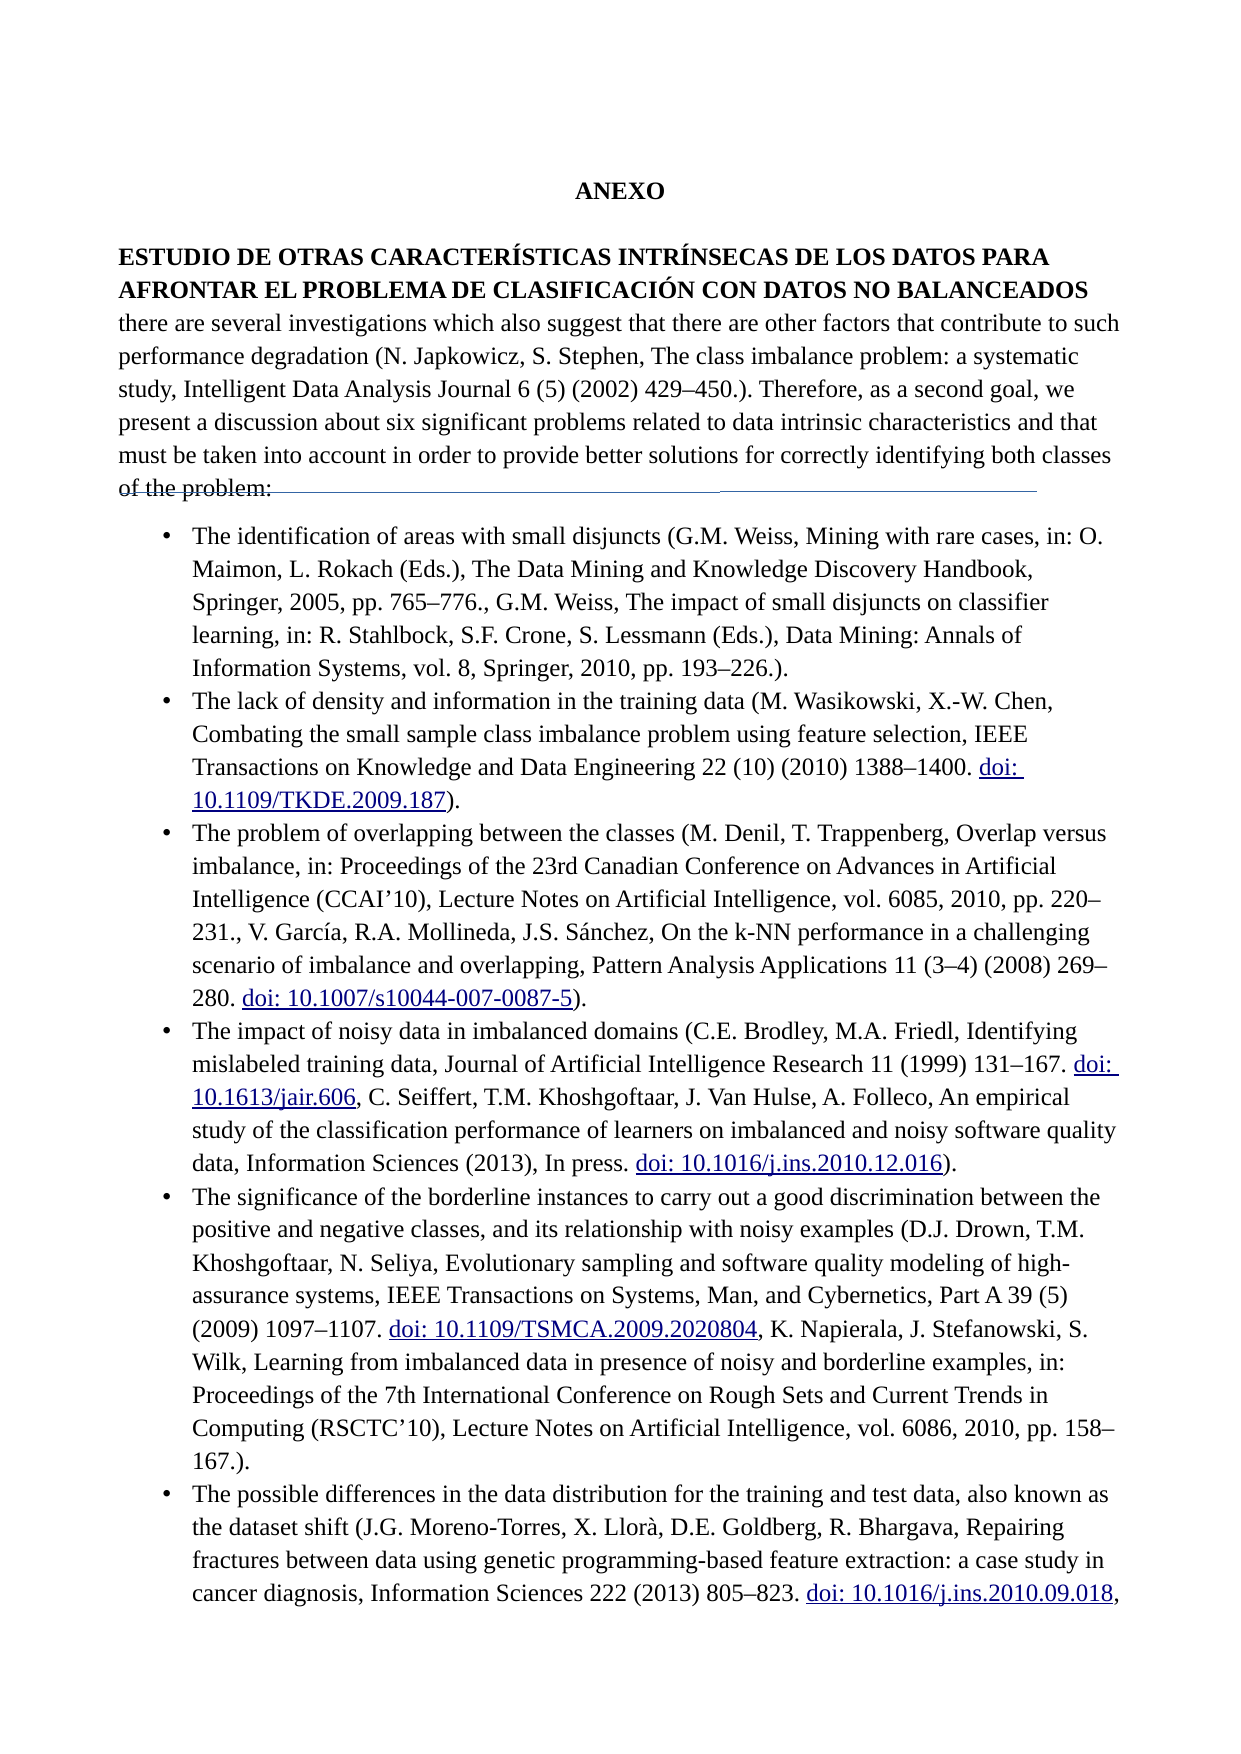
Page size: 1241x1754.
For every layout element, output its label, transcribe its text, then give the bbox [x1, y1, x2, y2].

text ANEXO [118, 176, 1122, 205]
list The problem of overlapping between the classes (M. Denil, T. Trappenberg, Overlap versus imbalance, in: Proceedings of the 23rd Canadian Conference on Advances in Artificial Intelligence (CCAI’10), Lecture Notes on Artificial Intelligence, vol. 6085, 2010, pp. 220–231., V. García, R.A. Mollineda, J.S. Sánchez, On the k-NN performance in a challenging scenario of imbalance and overlapping, Pattern Analysis Applications 11 (3–4) (2008) 269–280. doi: 10.1007/s10044-007-0087-5). [162, 818, 1122, 1012]
list The significance of the borderline instances to carry out a good discrimination between the positive and negative classes, and its relationship with noisy examples (D.J. Drown, T.M. Khoshgoftaar, N. Seliya, Evolutionary sampling and software quality modeling of high-assurance systems, IEEE Transactions on Systems, Man, and Cybernetics, Part A 39 (5) (2009) 1097–1107. doi: 10.1109/TSMCA.2009.2020804, K. Napierala, J. Stefanowski, S. Wilk, Learning from imbalanced data in presence of noisy and borderline examples, in: Proceedings of the 7th International Conference on Rough Sets and Current Trends in Computing (RSCTC’10), Lecture Notes on Artificial Intelligence, vol. 6086, 2010, pp. 158–167.). [162, 1182, 1122, 1474]
list The impact of noisy data in imbalanced domains (C.E. Brodley, M.A. Friedl, Identifying mislabeled training data, Journal of Artificial Intelligence Research 11 (1999) 131–167. doi: 10.1613/jair.606, C. Seiffert, T.M. Khoshgoftaar, J. Van Hulse, A. Folleco, An empirical study of the classification performance of learners on imbalanced and noisy software quality data, Information Sciences (2013), In press. doi: 10.1016/j.ins.2010.12.016). [162, 1016, 1122, 1177]
list The possible differences in the data distribution for the training and test data, also known as the dataset shift (J.G. Moreno-Torres, X. Llorà, D.E. Goldberg, R. Bhargava, Repairing fractures between data using genetic programming-based feature extraction: a case study in cancer diagnosis, Information Sciences 222 (2013) 805–823. doi: 10.1016/j.ins.2010.09.018, [162, 1479, 1122, 1607]
text ESTUDIO DE OTRAS CARACTERÍSTICAS INTRÍNSECAS DE LOS DATOS PARA AFRONTAR EL PROBLEMA DE CLASIFICACIÓN CON DATOS NO BALANCEADOS [118, 242, 1122, 304]
list The identification of areas with small disjuncts (G.M. Weiss, Mining with rare cases, in: O. Maimon, L. Rokach (Eds.), The Data Mining and Knowledge Discovery Handbook, Springer, 2005, pp. 765–776., G.M. Weiss, The impact of small disjuncts on classifier learning, in: R. Stahlbock, S.F. Crone, S. Lessmann (Eds.), Data Mining: Annals of Information Systems, vol. 8, Springer, 2010, pp. 193–226.). [162, 521, 1122, 682]
text there are several investigations which also suggest that there are other factors that contribute to such performance degradation (N. Japkowicz, S. Stephen, The class imbalance problem: a systematic study, Intelligent Data Analysis Journal 6 (5) (2002) 429–450.). Therefore, as a second goal, we present a discussion about six significant problems related to data intrinsic characteristics and that must be taken into account in order to provide better solutions for correctly identifying both classes of the problem: [118, 308, 1122, 502]
list The lack of density and information in the training data (M. Wasikowski, X.-W. Chen, Combating the small sample class imbalance problem using feature selection, IEEE Transactions on Knowledge and Data Engineering 22 (10) (2010) 1388–1400. doi: 10.1109/TKDE.2009.187). [162, 686, 1122, 814]
